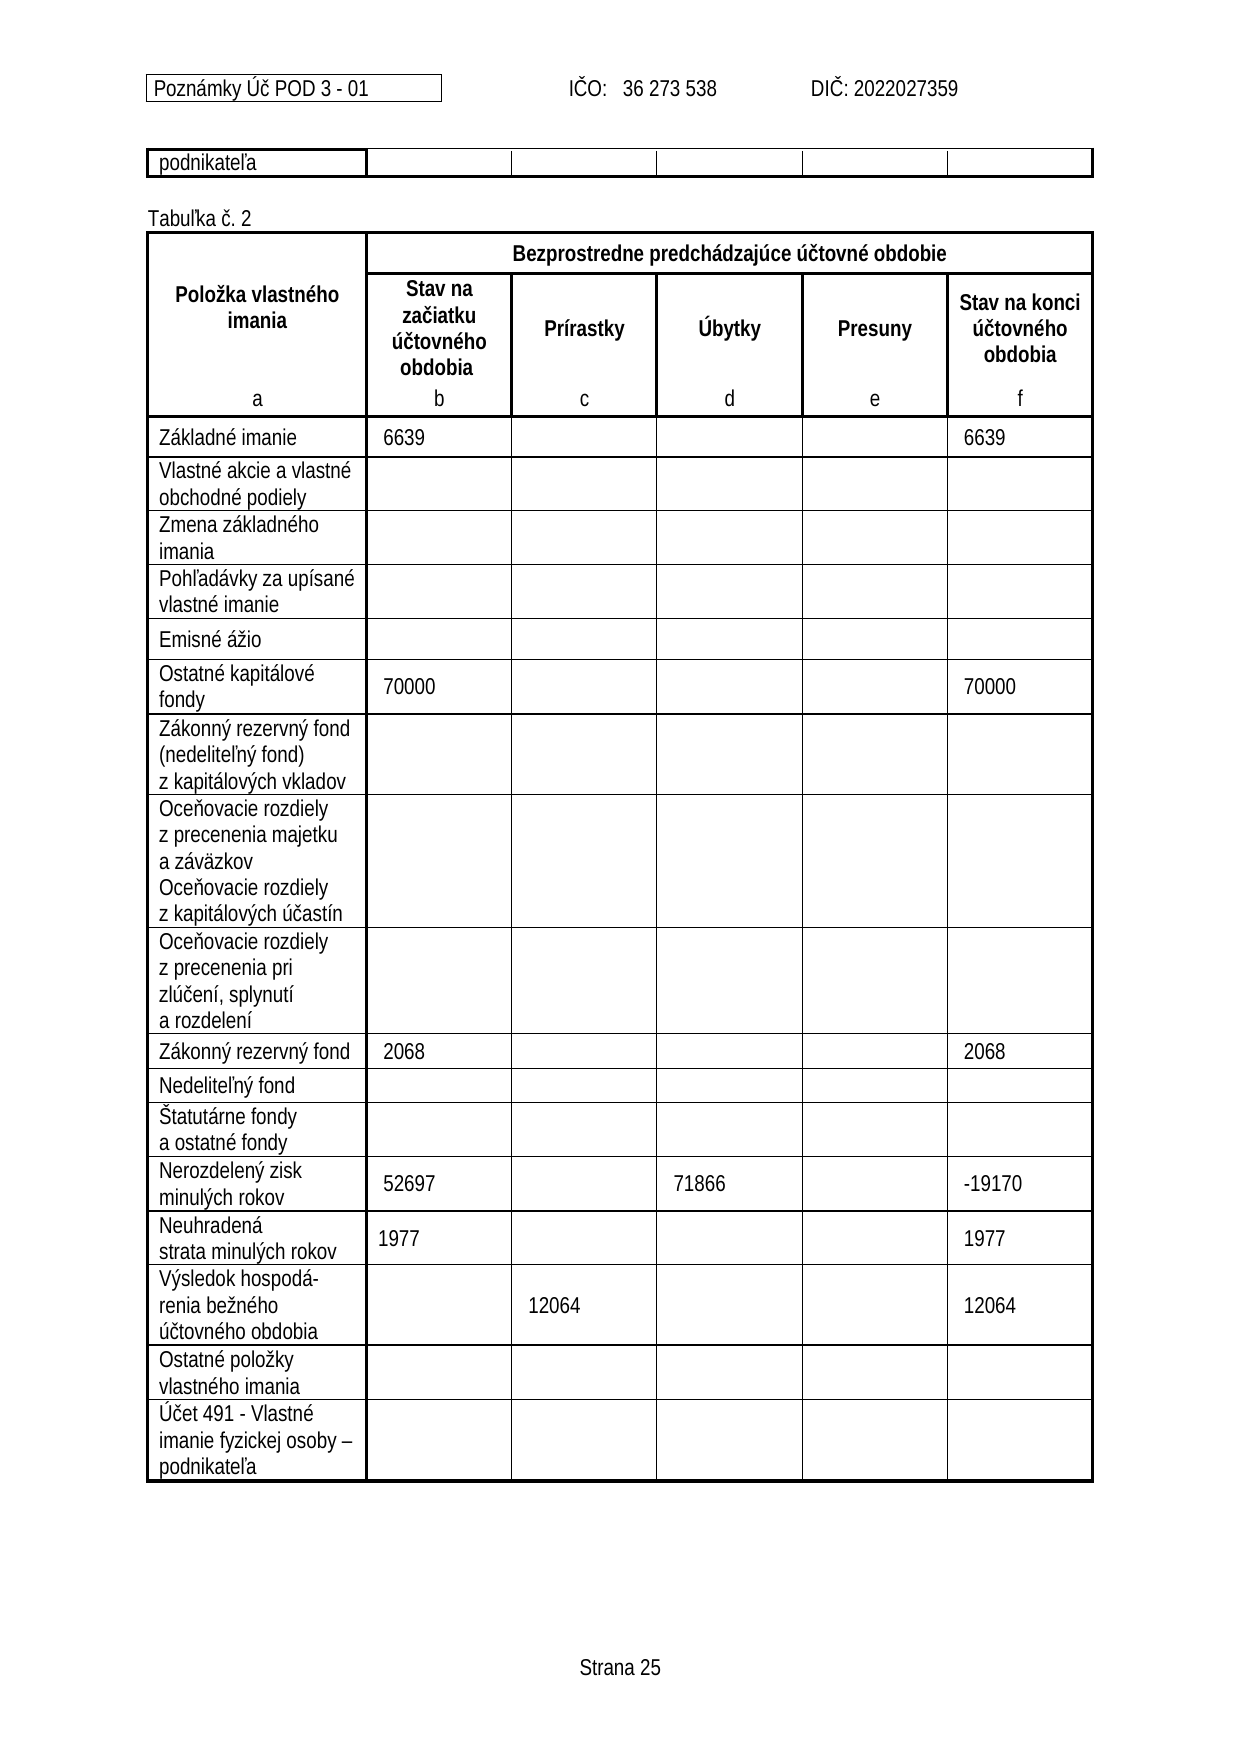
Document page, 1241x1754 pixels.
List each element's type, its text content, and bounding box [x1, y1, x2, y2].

table_cell [947, 149, 1091, 175]
table_cell Štatutárne fondy a ostatné fondy [149, 1103, 365, 1156]
table_cell c [513, 381, 655, 415]
table_cell [368, 511, 511, 564]
table_cell [368, 928, 511, 1033]
table_cell Prírastky [513, 275, 655, 381]
table_cell [512, 149, 657, 175]
table_cell [657, 1069, 802, 1102]
table_cell Oceňovacie rozdiely z kapitálových účastín [149, 874, 365, 927]
table_cell Účet 491 - Vlastné imanie fyzickej osoby –podnikateľa [149, 1400, 365, 1479]
table_cell Stav na konci účtovného obdobia [949, 275, 1091, 381]
table_cell [368, 565, 511, 618]
table_cell Oceňovacie rozdiely z precenenia majetku a záväzkov [149, 795, 365, 874]
table_cell [512, 1069, 656, 1102]
table_cell b [368, 381, 510, 415]
table_cell [368, 795, 511, 874]
table_cell [657, 1346, 802, 1399]
table_cell [512, 619, 656, 659]
table_cell [803, 458, 947, 510]
table_cell 1977 [368, 1212, 511, 1264]
table_cell [512, 1103, 656, 1156]
table_cell [948, 1346, 1091, 1399]
table_cell [657, 149, 802, 175]
table_cell 70000 [368, 660, 511, 713]
table_cell Nerozdelený zisk minulých rokov [149, 1157, 365, 1210]
table_cell Neuhradená strata minulých rokov [149, 1212, 365, 1264]
table_cell Zmena základného imania [149, 511, 365, 564]
table_cell [948, 1069, 1091, 1102]
table_cell [803, 795, 947, 874]
table_cell [512, 458, 656, 510]
table_cell [512, 660, 656, 713]
table_cell [657, 1103, 802, 1156]
table_cell [657, 619, 802, 659]
table_cell [948, 1103, 1091, 1156]
table_cell [368, 1265, 511, 1344]
table_cell 70000 [948, 660, 1091, 713]
table_cell [512, 1400, 656, 1479]
table_cell [368, 1400, 511, 1479]
table_cell [657, 928, 802, 1033]
table_cell -19170 [948, 1157, 1091, 1210]
table_cell [512, 874, 656, 927]
table_cell [512, 565, 656, 618]
table_cell [803, 1034, 947, 1068]
table_cell [657, 565, 802, 618]
table_cell [803, 418, 947, 456]
table_header Položka vlastného imania [149, 234, 365, 381]
table_cell [803, 565, 947, 618]
table_cell e [804, 381, 946, 415]
table_cell [803, 928, 947, 1033]
table_cell [803, 1212, 947, 1264]
table_cell [368, 1069, 511, 1102]
table_cell [948, 565, 1091, 618]
table_cell [512, 1346, 656, 1399]
text Tabuľka č. 2 [148, 204, 1092, 231]
table_cell [657, 1034, 802, 1068]
table_cell [512, 795, 656, 874]
table_cell a [149, 381, 365, 415]
table_cell [368, 458, 511, 510]
table_cell [657, 418, 802, 456]
table_cell [657, 795, 802, 874]
table_cell 52697 [368, 1157, 511, 1210]
table_cell [657, 660, 802, 713]
table_cell [803, 715, 947, 794]
table_cell Výsledok hospodá-renia bežného účtovného obdobia [149, 1265, 365, 1344]
table_cell [803, 660, 947, 713]
table_cell [657, 1265, 802, 1344]
table_cell [948, 795, 1091, 874]
table_cell 2068 [368, 1034, 511, 1068]
table_cell Stav na začiatku účtovného obdobia [368, 275, 510, 381]
table_cell [803, 1069, 947, 1102]
table_cell [657, 715, 802, 794]
table_cell [803, 1265, 947, 1344]
table_cell f [949, 381, 1091, 415]
table_cell [948, 874, 1091, 927]
table_cell 71866 [657, 1157, 802, 1210]
table_cell [657, 1400, 802, 1479]
table_cell Emisné ážio [149, 619, 365, 659]
table_cell [657, 1212, 802, 1264]
table_cell [368, 1346, 511, 1399]
table_cell [512, 928, 656, 1033]
table_cell d [658, 381, 801, 415]
table_cell [657, 874, 802, 927]
table_cell [948, 458, 1091, 510]
table_cell 12064 [512, 1265, 656, 1344]
table_cell [803, 1400, 947, 1479]
table_cell Presuny [804, 275, 946, 381]
table_cell 12064 [948, 1265, 1091, 1344]
table_cell 2068 [948, 1034, 1091, 1068]
table_cell Nedeliteľný fond [149, 1069, 365, 1102]
table_cell Zákonný rezervný fond [149, 1034, 365, 1068]
table_cell [512, 418, 656, 456]
table_cell [948, 1400, 1091, 1479]
table_cell [368, 619, 511, 659]
table_cell [803, 1157, 947, 1210]
table_cell [803, 1346, 947, 1399]
table_cell [368, 149, 512, 175]
table_cell [512, 511, 656, 564]
table_cell Pohľadávky za upísané vlastné imanie [149, 565, 365, 618]
table_cell [368, 715, 511, 794]
table_cell [512, 1034, 656, 1068]
table_cell [368, 1103, 511, 1156]
table_cell 1977 [948, 1212, 1091, 1264]
table_cell [803, 1103, 947, 1156]
table_cell [657, 511, 802, 564]
table_cell Úbytky [658, 275, 801, 381]
table_cell Oceňovacie rozdiely z precenenia pri zlúčení, splynutí a rozdelení [149, 928, 365, 1033]
table_cell Ostatné kapitálové fondy [149, 660, 365, 713]
table_cell Ostatné položky vlastného imania [149, 1346, 365, 1399]
table_cell [803, 619, 947, 659]
table_cell [948, 619, 1091, 659]
table_cell [657, 458, 802, 510]
table_cell [512, 1212, 656, 1264]
table_cell 6639 [368, 418, 511, 456]
table_cell [802, 149, 947, 175]
table_cell Základné imanie [149, 418, 365, 456]
table_cell [803, 511, 947, 564]
table_cell [803, 874, 947, 927]
table_cell [948, 511, 1091, 564]
table_cell 6639 [948, 418, 1091, 456]
table_header Bezprostredne predchádzajúce účtovné obdobie [368, 234, 1091, 272]
table_cell [512, 1157, 656, 1210]
table_cell [948, 715, 1091, 794]
table_cell podnikateľa [149, 151, 365, 175]
table_cell Zákonný rezervný fond (nedeliteľný fond) z kapitálových vkladov [149, 715, 365, 794]
table_cell [948, 928, 1091, 1033]
table_cell [512, 715, 656, 794]
table_cell Vlastné akcie a vlastné obchodné podiely [149, 458, 365, 510]
table_cell [368, 874, 511, 927]
